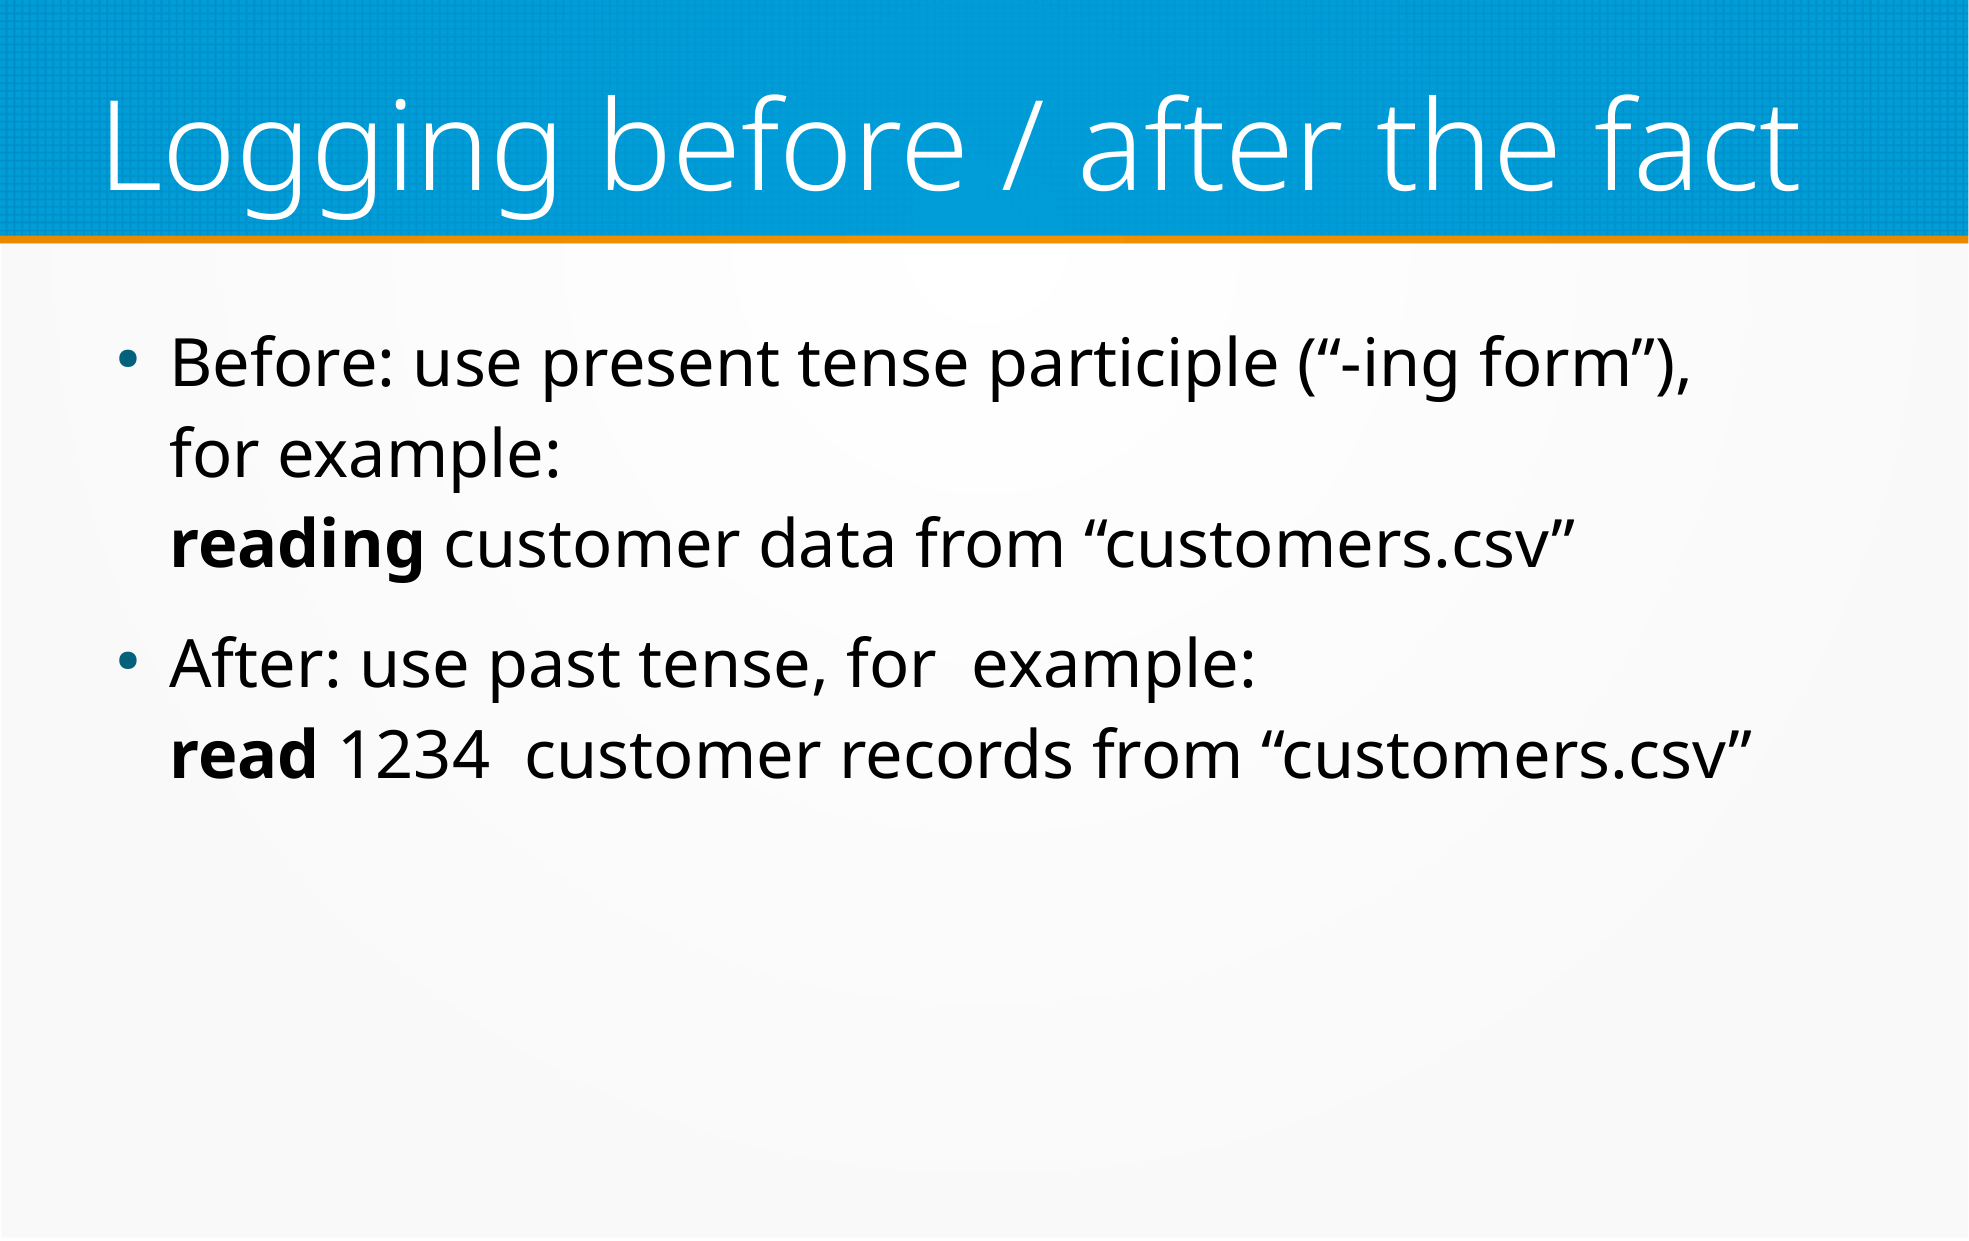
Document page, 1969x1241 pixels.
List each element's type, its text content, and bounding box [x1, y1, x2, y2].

title Logging before / after the fact [98, 19, 1870, 227]
list Before: use present tense participle (“-ing form”), for example: reading customer data from “customers.csv” After: use past tense, for example: read 1234 customer records from “customers.csv” [98, 315, 1861, 1081]
picture [0, 236, 1969, 1241]
